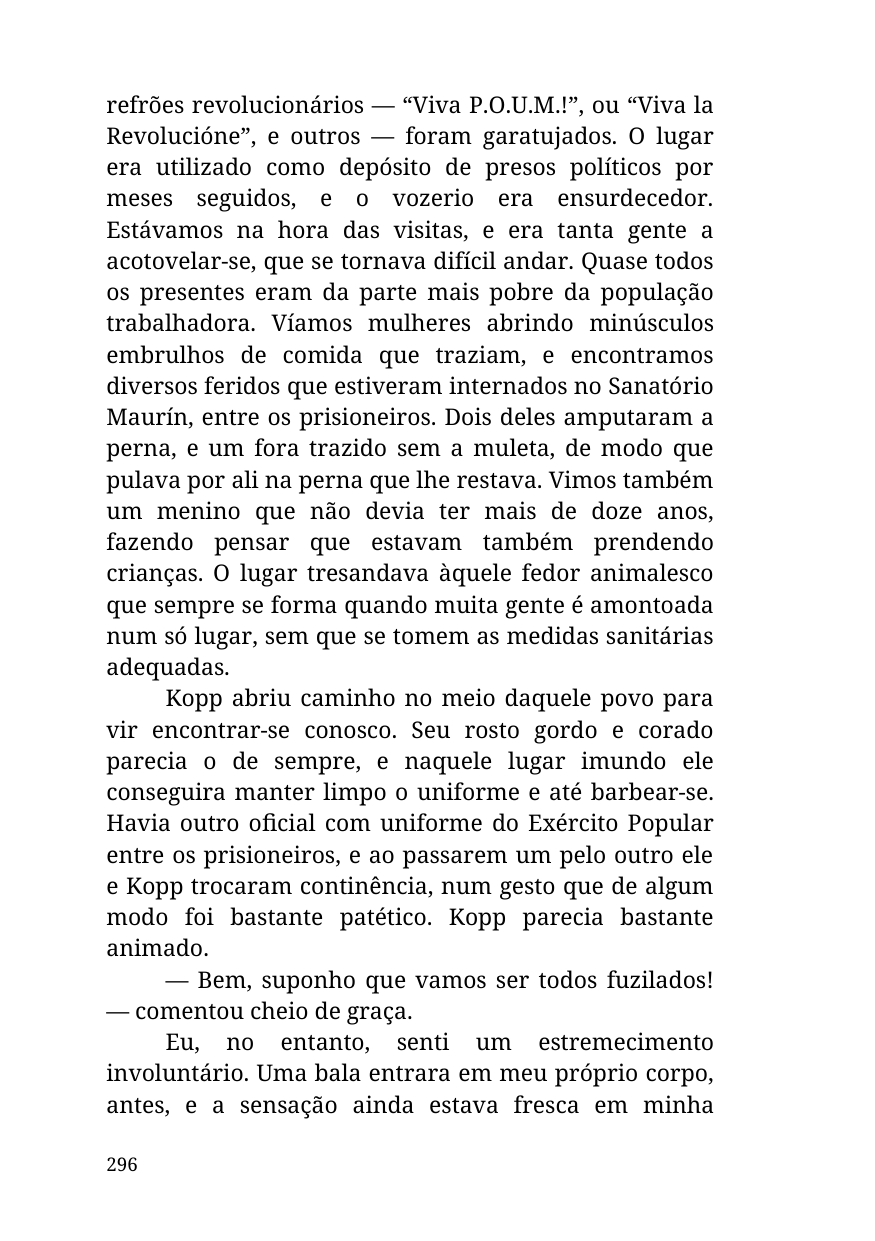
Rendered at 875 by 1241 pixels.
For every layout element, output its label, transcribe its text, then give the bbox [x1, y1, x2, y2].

text refrões revolucionários — “Viva P.O.U.M.!”, ou “Viva la Revolucióne”, e outros — foram garatujados. O lugar era utilizado como depósito de presos políticos por meses seguidos, e o vozerio era ensurdecedor. Estávamos na hora das visitas, e era tanta gente a acotovelar-se, que se tornava difícil andar. Quase todos os presentes eram da parte mais pobre da população trabalhadora. Víamos mulheres abrindo minúsculos embrulhos de comida que traziam, e encontramos diversos feridos que estiveram internados no Sanatório Maurín, entre os prisioneiros. Dois deles amputaram a perna, e um fora trazido sem a muleta, de modo que pulava por ali na perna que lhe restava. Vimos também um menino que não devia ter mais de doze anos, fazendo pensar que estavam também prendendo crianças. O lugar tresandava àquele fedor animalesco que sempre se forma quando muita gente é amontoada num só lugar, sem que se tomem as medidas sanitárias adequadas. [106, 88, 714, 682]
text Kopp abriu caminho no meio daquele povo para vir encontrar-se conosco. Seu rosto gordo e corado parecia o de sempre, e naquele lugar imundo ele conseguira manter limpo o uniforme e até barbear-se. Havia outro oficial com uniforme do Exército Popular entre os prisioneiros, e ao passarem um pelo outro ele e Kopp trocaram continência, num gesto que de algum modo foi bastante patético. Kopp parecia bastante animado. [106, 682, 714, 963]
text Eu, no entanto, senti um estremecimento involuntário. Uma bala entrara em meu próprio corpo, antes, e a sensação ainda estava fresca em minha [106, 1026, 714, 1120]
text — Bem, suponho que vamos ser todos fuzilados! — comentou cheio de graça. [106, 963, 714, 1026]
